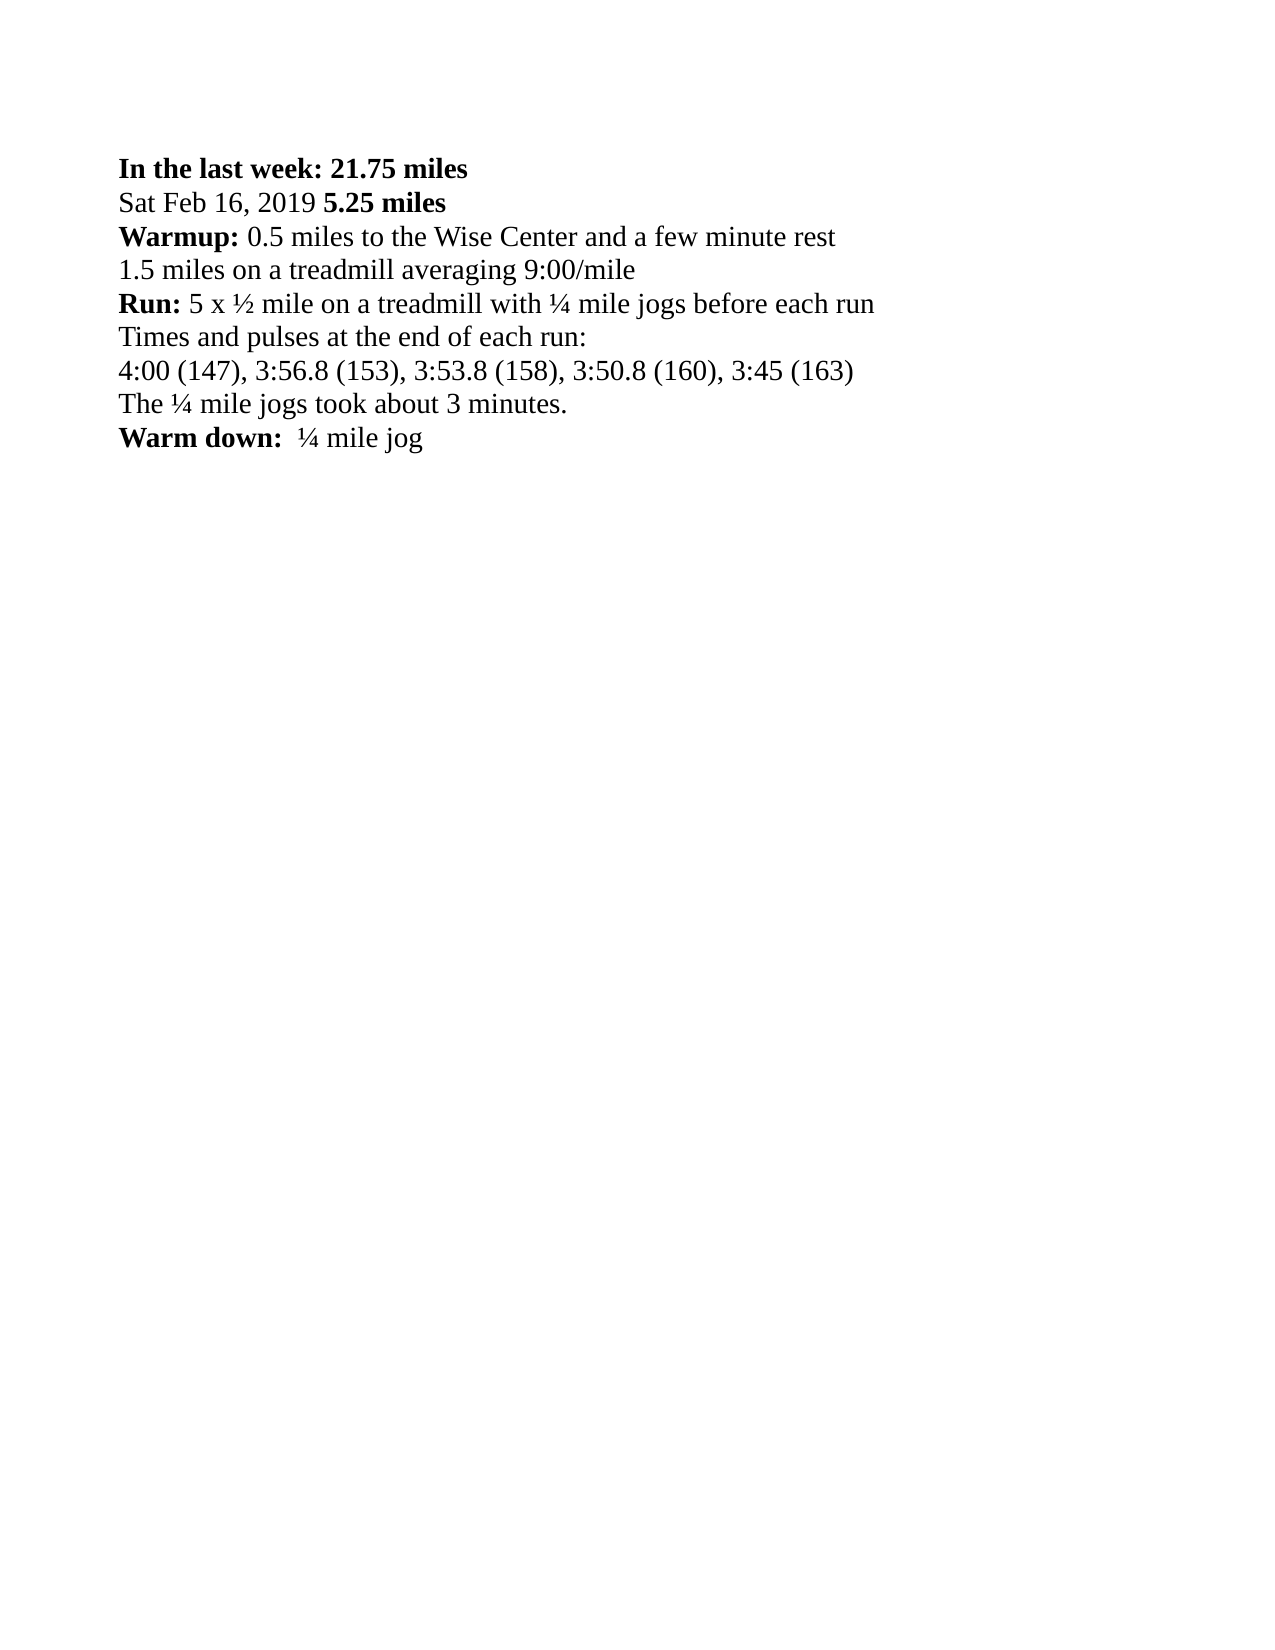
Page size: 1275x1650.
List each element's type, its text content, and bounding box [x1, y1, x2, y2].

list 1.5 miles on a treadmill averaging 9:00/mile [118, 252, 1161, 286]
text Sat Feb 16, 2019 5.25 miles [118, 185, 1161, 219]
list Times and pulses at the end of each run: [118, 319, 1161, 353]
text Warmup: 0.5 miles to the Wise Center and a few minute rest [118, 219, 1161, 252]
text Warm down: ¼ mile jog [118, 420, 1161, 453]
list Run: 5 x ½ mile on a treadmill with ¼ mile jogs before each run [118, 286, 1161, 319]
text In the last week: 21.75 miles [118, 152, 1161, 185]
text 4:00 (147), 3:56.8 (153), 3:53.8 (158), 3:50.8 (160), 3:45 (163) [118, 353, 1161, 386]
text The ¼ mile jogs took about 3 minutes. [118, 386, 1161, 420]
